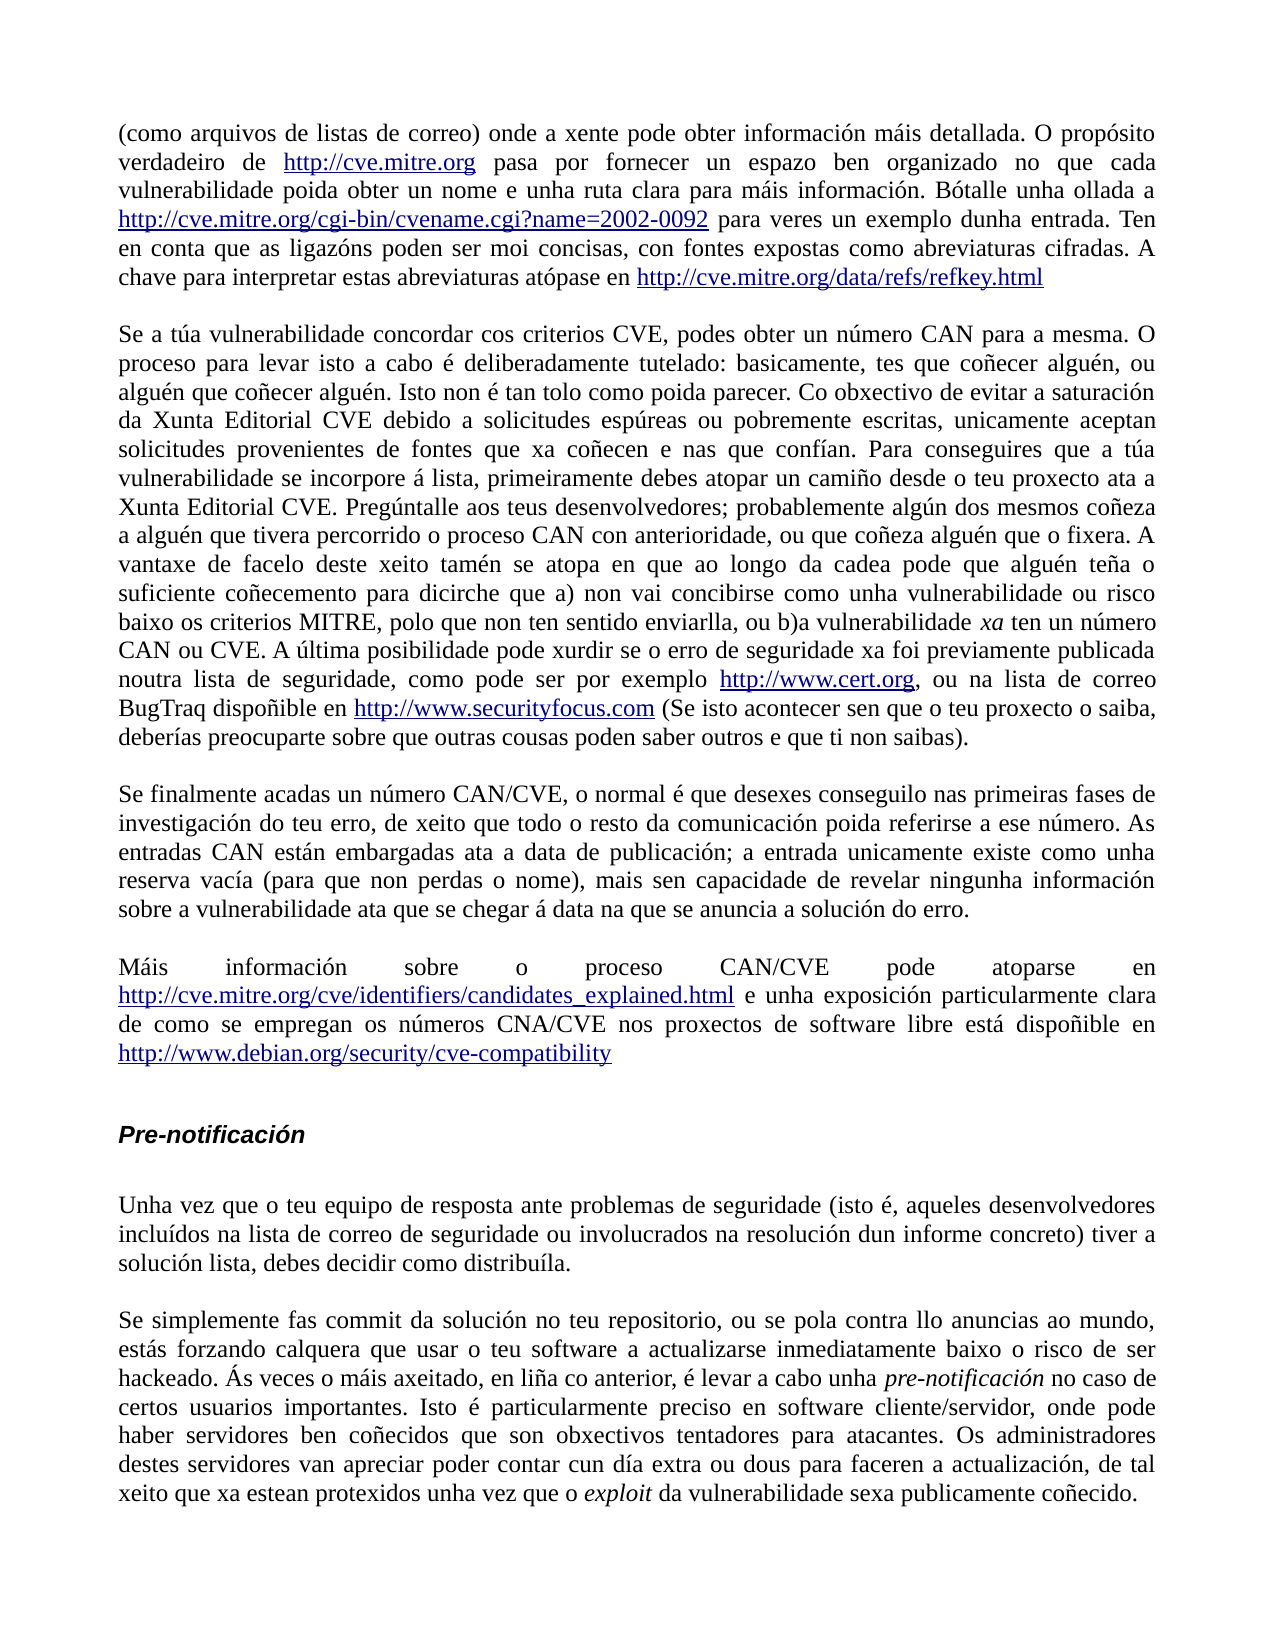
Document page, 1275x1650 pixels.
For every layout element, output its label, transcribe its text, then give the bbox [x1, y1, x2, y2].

text Unha vez que o teu equipo de resposta ante problemas de seguridade (isto é, aqueles desenvolvedores incluídos na lista de correo de seguridade ou involucrados na resolución dun informe concreto) tiver a solución lista, debes decidir como distribuíla. [118, 1190, 1157, 1277]
text Se finalmente acadas un número CAN/CVE, o normal é que desexes conseguilo nas primeiras fases de investigación do teu erro, de xeito que todo o resto da comunicación poida referirse a ese número. As entradas CAN están embargadas ata a data de publicación; a entrada unicamente existe como unha reserva vacía (para que non perdas o nome), mais sen capacidade de revelar ningunha información sobre a vulnerabilidade ata que se chegar á data na que se anuncia a solución do erro. [118, 779, 1157, 923]
subtitle Pre-notificación [118, 1121, 1157, 1149]
text Se simplemente fas commit da solución no teu repositorio, ou se pola contra llo anuncias ao mundo, estás forzando calquera que usar o teu software a actualizarse inmediatamente baixo o risco de ser hackeado. Ás veces o máis axeitado, en liña co anterior, é levar a cabo unha pre-notificación no caso de certos usuarios importantes. Isto é particularmente preciso en software cliente/servidor, onde pode haber servidores ben coñecidos que son obxectivos tentadores para atacantes. Os administradores destes servidores van apreciar poder contar cun día extra ou dous para faceren a actualización, de tal xeito que xa estean protexidos unha vez que o exploit da vulnerabilidade sexa publicamente coñecido. [118, 1305, 1157, 1507]
text Se a túa vulnerabilidade concordar cos criterios CVE, podes obter un número CAN para a mesma. O proceso para levar isto a cabo é deliberadamente tutelado: basicamente, tes que coñecer alguén, ou alguén que coñecer alguén. Isto non é tan tolo como poida parecer. Co obxectivo de evitar a saturación da Xunta Editorial CVE debido a solicitudes espúreas ou pobremente escritas, unicamente aceptan solicitudes provenientes de fontes que xa coñecen e nas que confían. Para conseguires que a túa vulnerabilidade se incorpore á lista, primeiramente debes atopar un camiño desde o teu proxecto ata a Xunta Editorial CVE. Pregúntalle aos teus desenvolvedores; probablemente algún dos mesmos coñeza a alguén que tivera percorrido o proceso CAN con anterioridade, ou que coñeza alguén que o fixera. A vantaxe de facelo deste xeito tamén se atopa en que ao longo da cadea pode que alguén teña o suficiente coñecemento para dicirche que a) non vai concibirse como unha vulnerabilidade ou risco baixo os criterios MITRE, polo que non ten sentido enviarlla, ou b)a vulnerabilidade xa ten un número CAN ou CVE. A última posibilidade pode xurdir se o erro de seguridade xa foi previamente publicada noutra lista de seguridade, como pode ser por exemplo http://www.cert.org, ou na lista de correo BugTraq dispoñible en http://www.securityfocus.com (Se isto acontecer sen que o teu proxecto o saiba, deberías preocuparte sobre que outras cousas poden saber outros e que ti non saibas). [118, 319, 1157, 751]
text Máis información sobre o proceso CAN/CVE pode atoparse en http://cve.mitre.org/cve/identifiers/candidates_explained.html e unha exposición particularmente clara de como se empregan os números CNA/CVE nos proxectos de software libre está dispoñible en http://www.debian.org/security/cve-compatibility [118, 952, 1157, 1067]
text (como arquivos de listas de correo) onde a xente pode obter información máis detallada. O propósito verdadeiro de http://cve.mitre.org pasa por fornecer un espazo ben organizado no que cada vulnerabilidade poida obter un nome e unha ruta clara para máis información. Bótalle unha ollada a http://cve.mitre.org/cgi-bin/cvename.cgi?name=2002-0092 para veres un exemplo dunha entrada. Ten en conta que as ligazóns poden ser moi concisas, con fontes expostas como abreviaturas cifradas. A chave para interpretar estas abreviaturas atópase en http://cve.mitre.org/data/refs/refkey.html [118, 118, 1157, 291]
